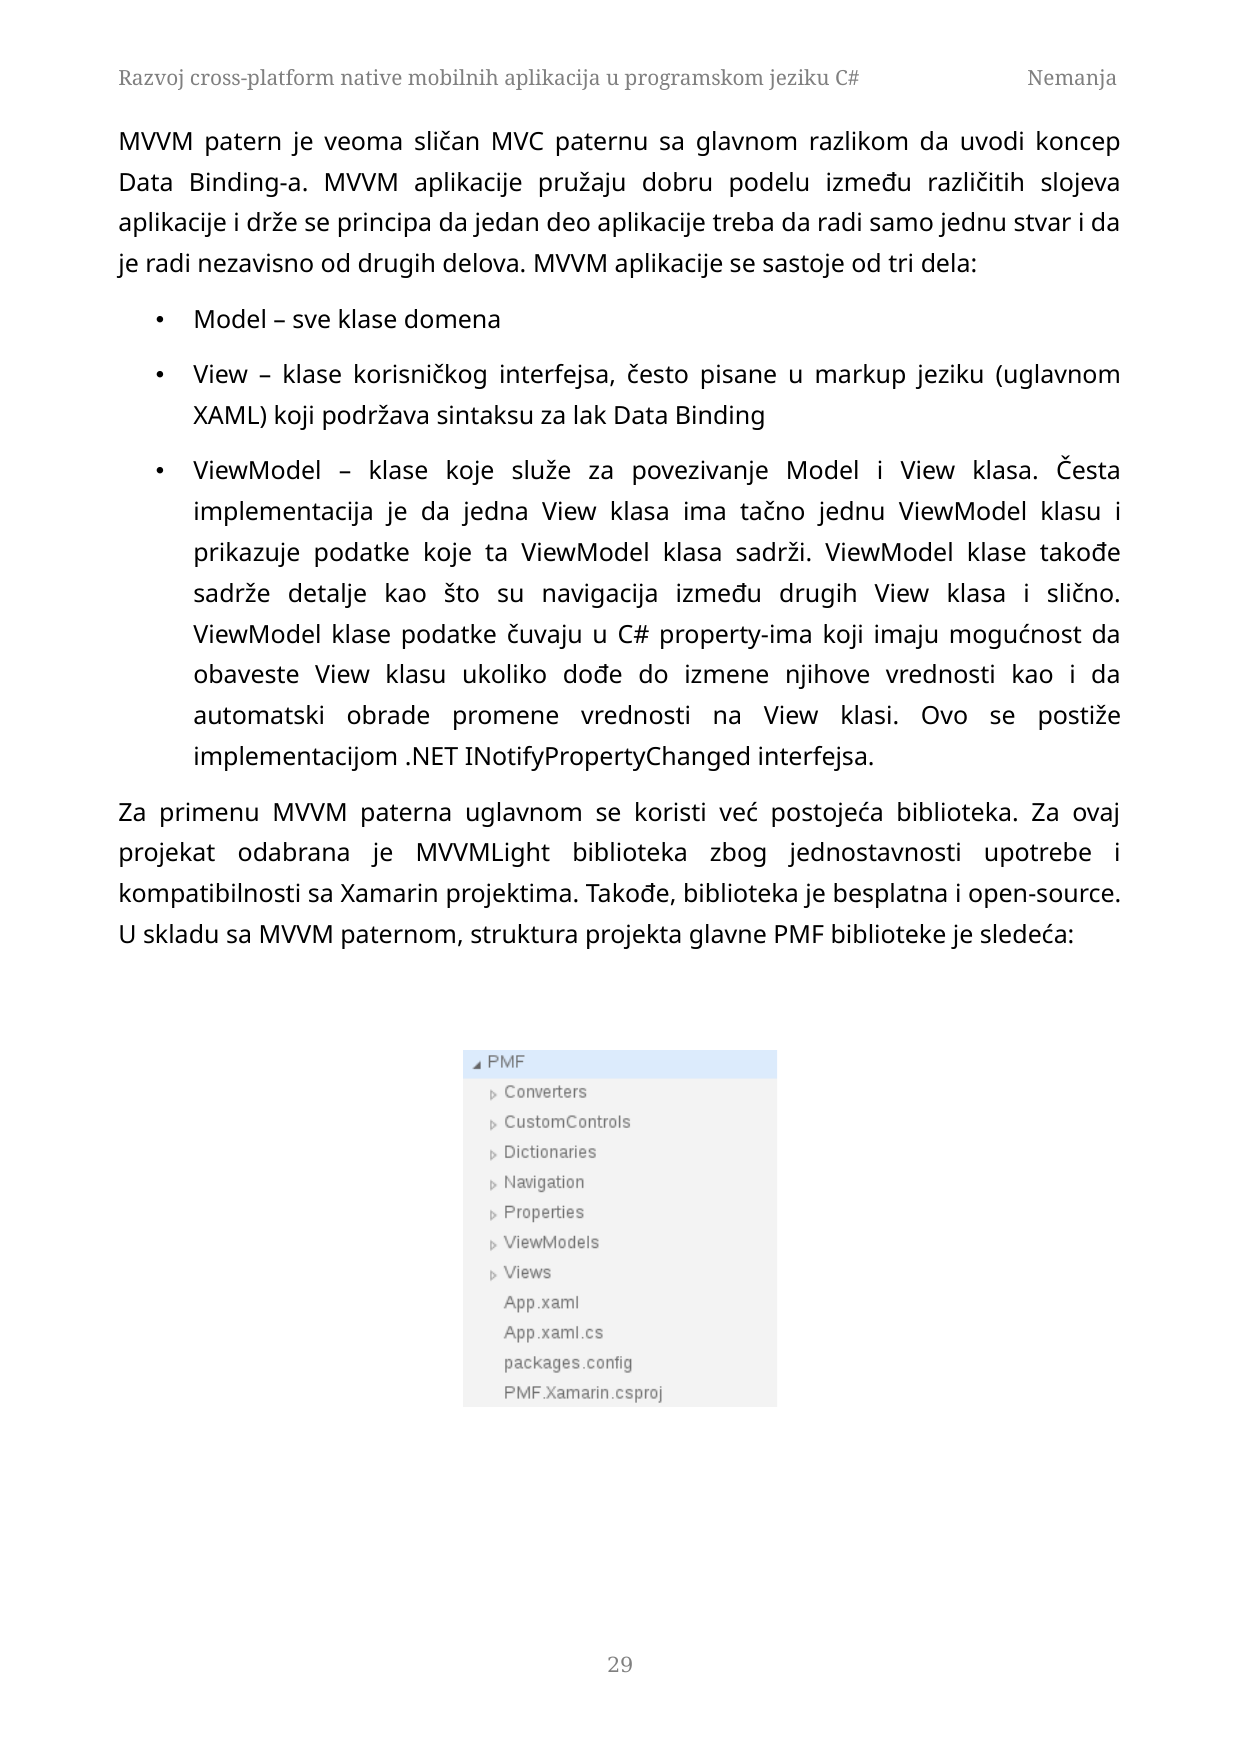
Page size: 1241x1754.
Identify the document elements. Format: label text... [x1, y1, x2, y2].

list ViewModel – klase koje služe za povezivanje Model i View klasa. Česta implementacija je da jedna View klasa ima tačno jednu ViewModel klasu i prikazuje podatke koje ta ViewModel klasa sadrži. ViewModel klase takođe sadrže detalje kao što su navigacija između drugih View klasa i slično. ViewModel klase podatke čuvaju u C# property-ima koji imaju mogućnost da obaveste View klasu ukoliko dođe do izmene njihove vrednosti kao i da automatski obrade promene vrednosti na View klasi. Ovo se postiže implementacijom .NET INotifyPropertyChanged interfejsa. [156, 453, 1122, 773]
list View – klase korisničkog interfejsa, često pisane u markup jeziku (uglavnom XAML) koji podržava sintaksu za lak Data Binding [156, 357, 1122, 432]
picture [463, 1050, 778, 1407]
text MVVM patern je veoma sličan MVC paternu sa glavnom razlikom da uvodi koncep Data Binding-a. MVVM aplikacije pružaju dobru podelu između različitih slojeva aplikacije i drže se principa da jedan deo aplikacije treba da radi samo jednu stvar i da je radi nezavisno od drugih delova. MVVM aplikacije se sastoje od tri dela: [118, 123, 1122, 280]
text Za primenu MVVM paterna uglavnom se koristi već postojeća biblioteka. Za ovaj projekat odabrana je MVVMLight biblioteka zbog jednostavnosti upotrebe i kompatibilnosti sa Xamarin projektima. Takođe, biblioteka je besplatna i open-source. U skladu sa MVVM paternom, struktura projekta glavne PMF biblioteke je sledeća: [118, 794, 1122, 951]
list Model – sve klase domena [156, 301, 1122, 335]
